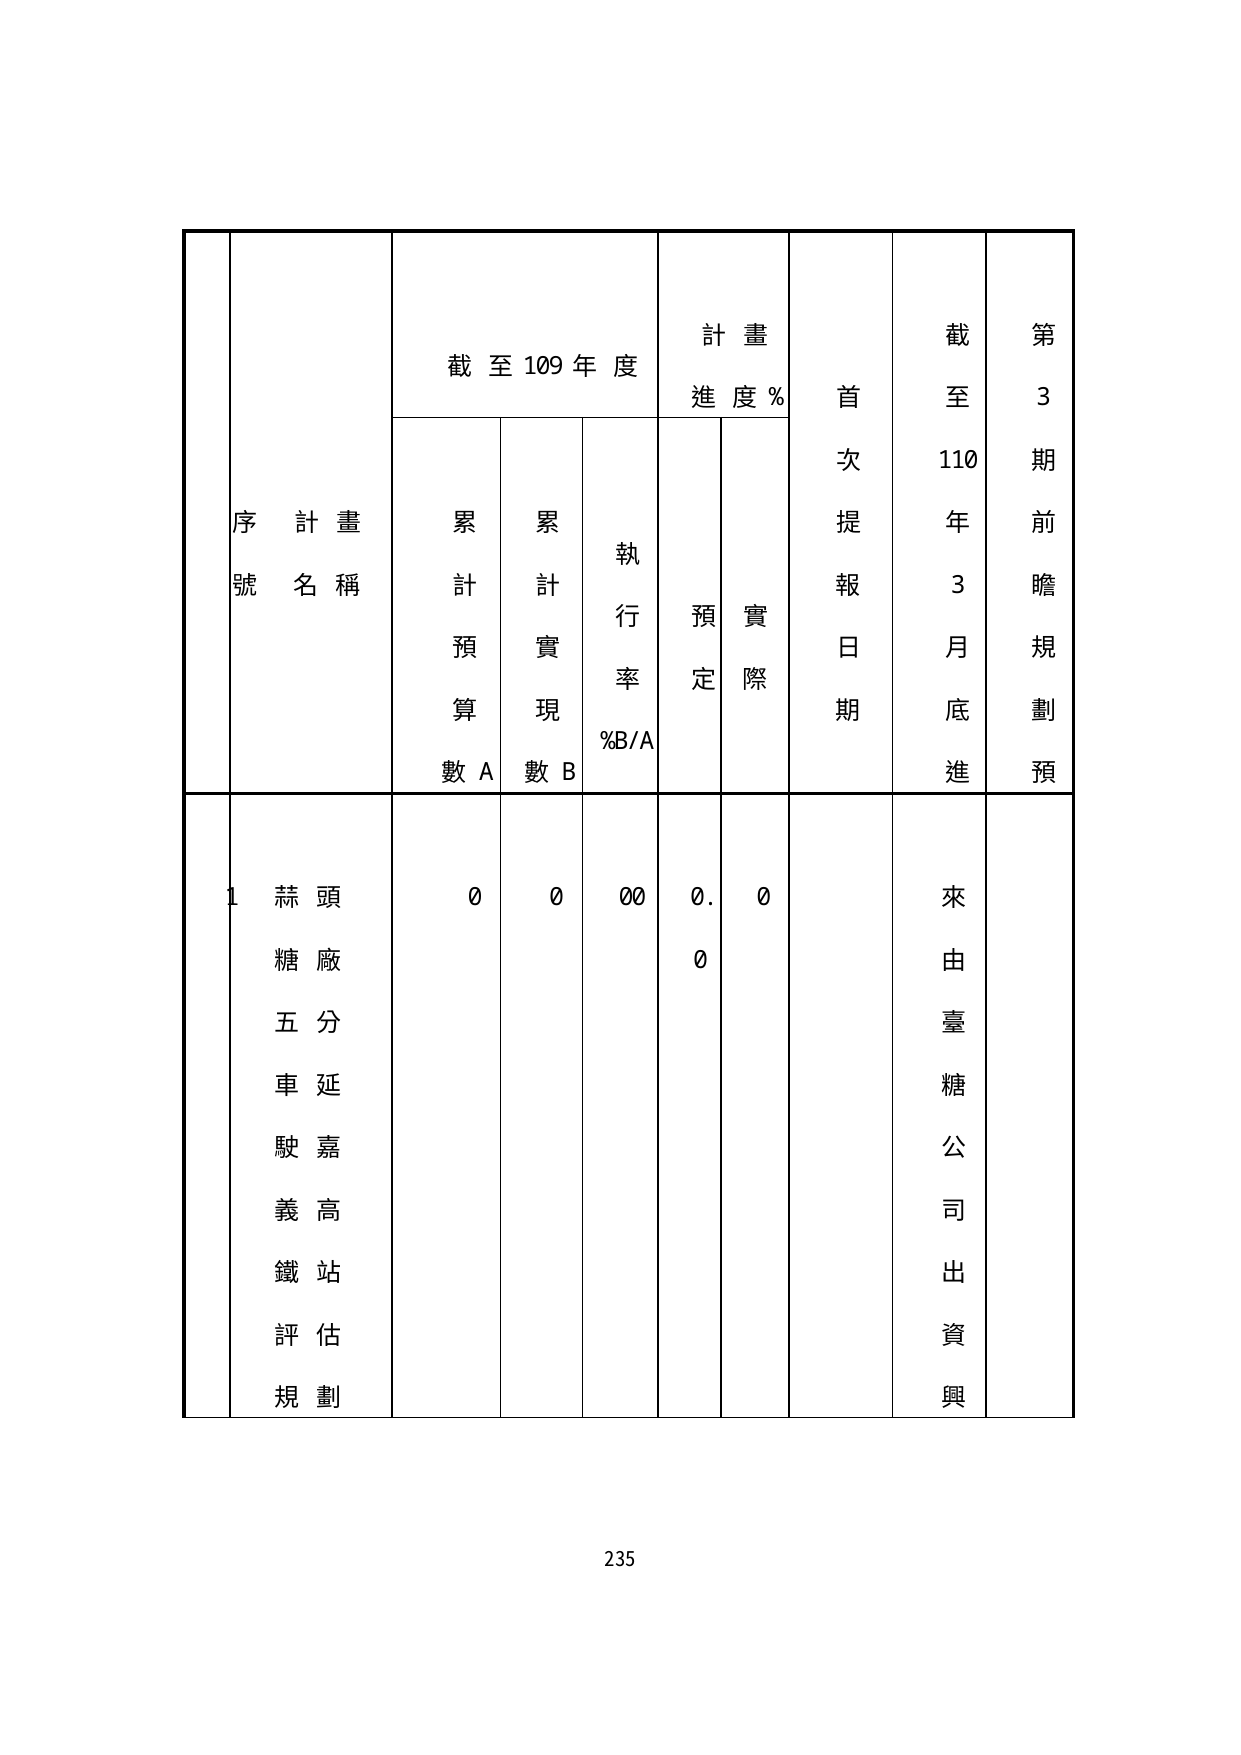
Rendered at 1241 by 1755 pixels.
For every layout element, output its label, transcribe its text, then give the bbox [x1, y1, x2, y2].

table_cell 實際 [722, 418, 788, 792]
table_cell - [987, 795, 1072, 1417]
table_cell 來由臺糖公司出資興 [893, 795, 985, 1417]
table_header 計畫名稱 [231, 233, 391, 792]
table_header 截至110年3月底進度 [893, 233, 985, 792]
table_cell [790, 795, 892, 1417]
table_header 序號 [186, 233, 229, 792]
table_cell 累計預算數A [393, 418, 500, 792]
table_header 第3期前瞻規劃預算 [987, 233, 1072, 792]
table_header 截至109年度 [393, 233, 657, 417]
table_cell 0 [393, 795, 500, 1417]
table_cell 執行率%B/A [583, 418, 657, 792]
table_cell 0.0 [659, 795, 720, 1417]
table_header 計畫進度% [659, 233, 788, 417]
table_cell 0 [722, 795, 788, 1417]
table_cell 預定 [659, 418, 720, 792]
table_header 首次提報 日期 [790, 233, 892, 792]
table_cell 0 [501, 795, 582, 1417]
table_cell 累計實現數B [501, 418, 582, 792]
table_cell 嘉義蒜頭糖廠五分車延駛嘉義高鐵站評估規劃作業 [231, 795, 391, 1417]
table_cell 21 [186, 795, 229, 1417]
table_cell 00 [583, 795, 657, 1417]
